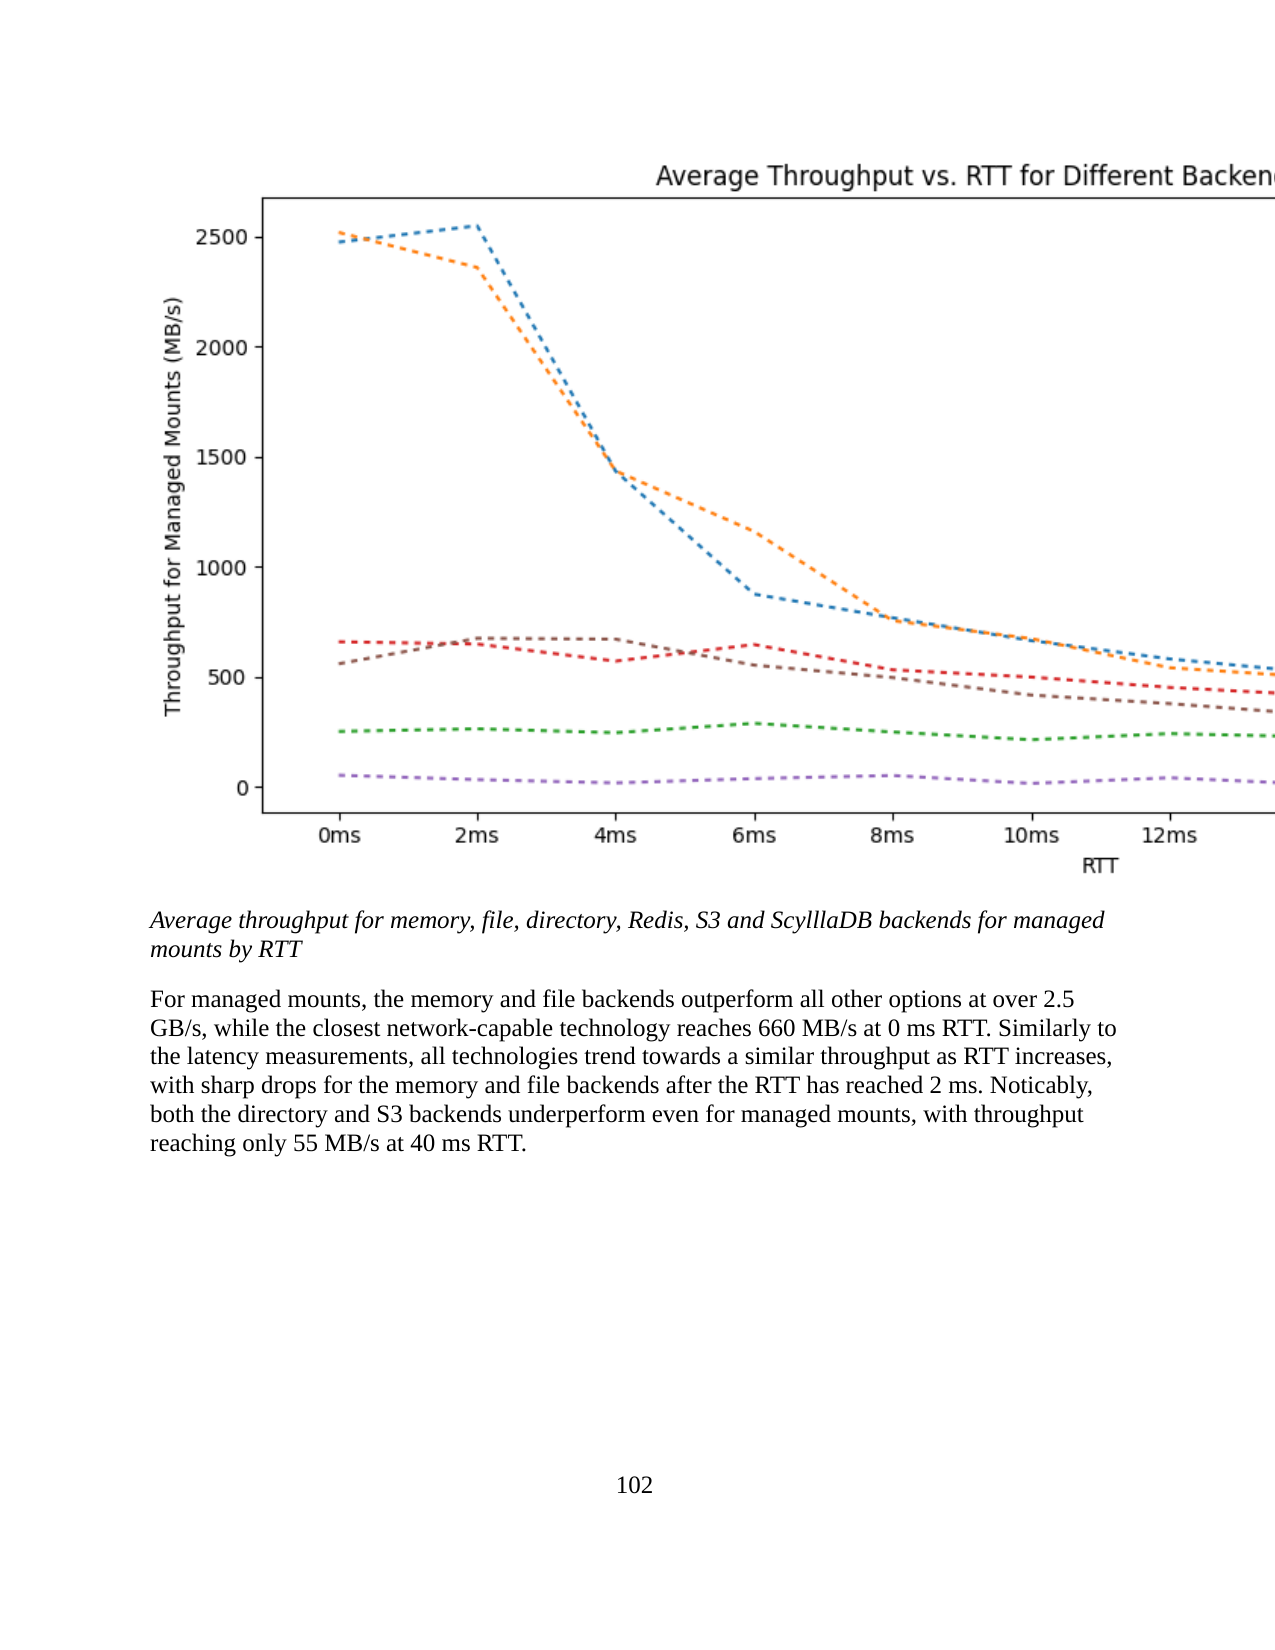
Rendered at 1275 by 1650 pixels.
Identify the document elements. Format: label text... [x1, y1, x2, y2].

text Average throughput for memory, file, directory, Redis, S3 and ScylllaDB backends for managed mounts by RTT [150, 905, 1125, 962]
text For managed mounts, the memory and file backends outperform all other options at over 2.5 GB/s, while the closest network-capable technology reaches 660 MB/s at 0 ms RTT. Similarly to the latency measurements, all technologies trend towards a similar throughput as RTT increases, with sharp drops for the memory and file backends after the RTT has reached 2 ms. Noticably, both the directory and S3 backends underperform even for managed mounts, with throughput reaching only 55 MB/s at 40 ms RTT. [150, 984, 1125, 1156]
picture [150, 150, 1275, 893]
